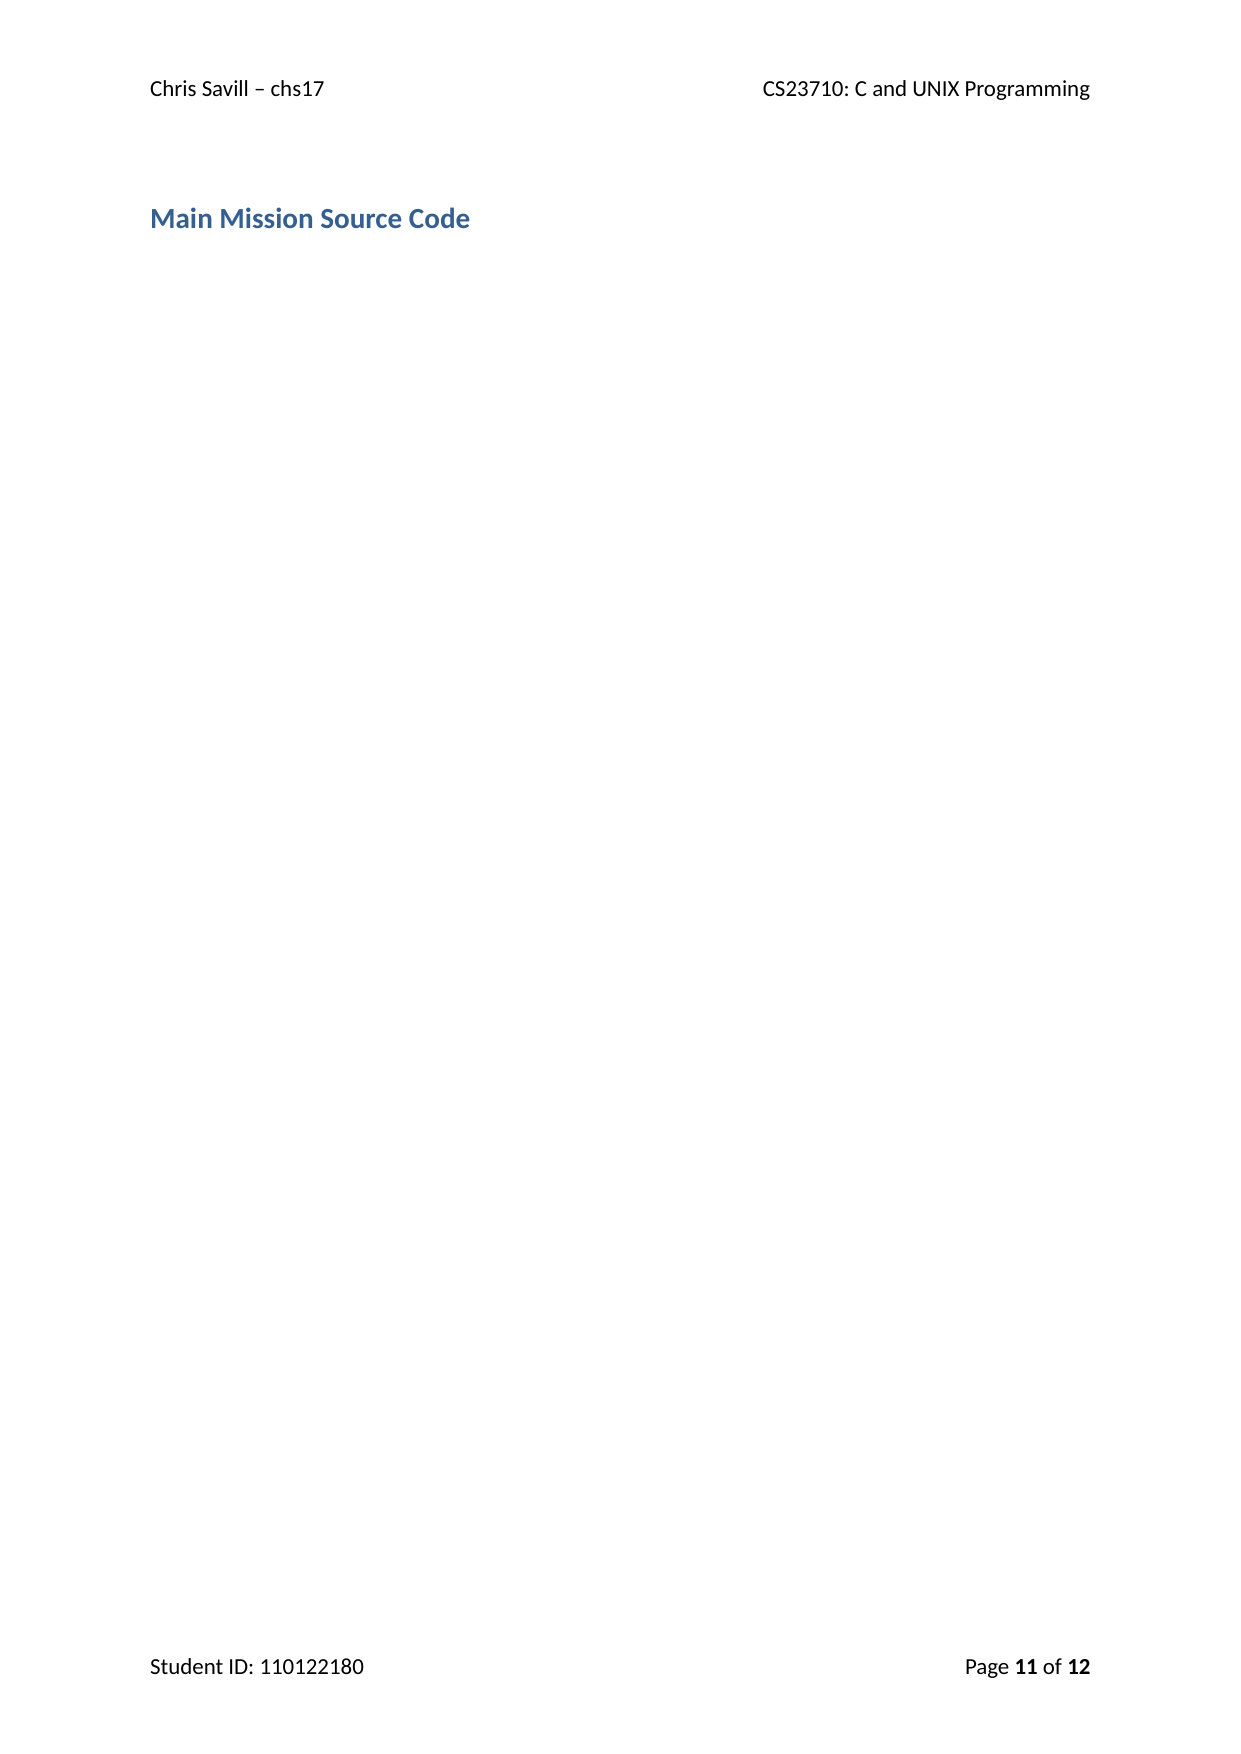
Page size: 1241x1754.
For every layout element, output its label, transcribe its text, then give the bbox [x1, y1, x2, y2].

subtitle Main Mission Source Code [150, 200, 1090, 236]
